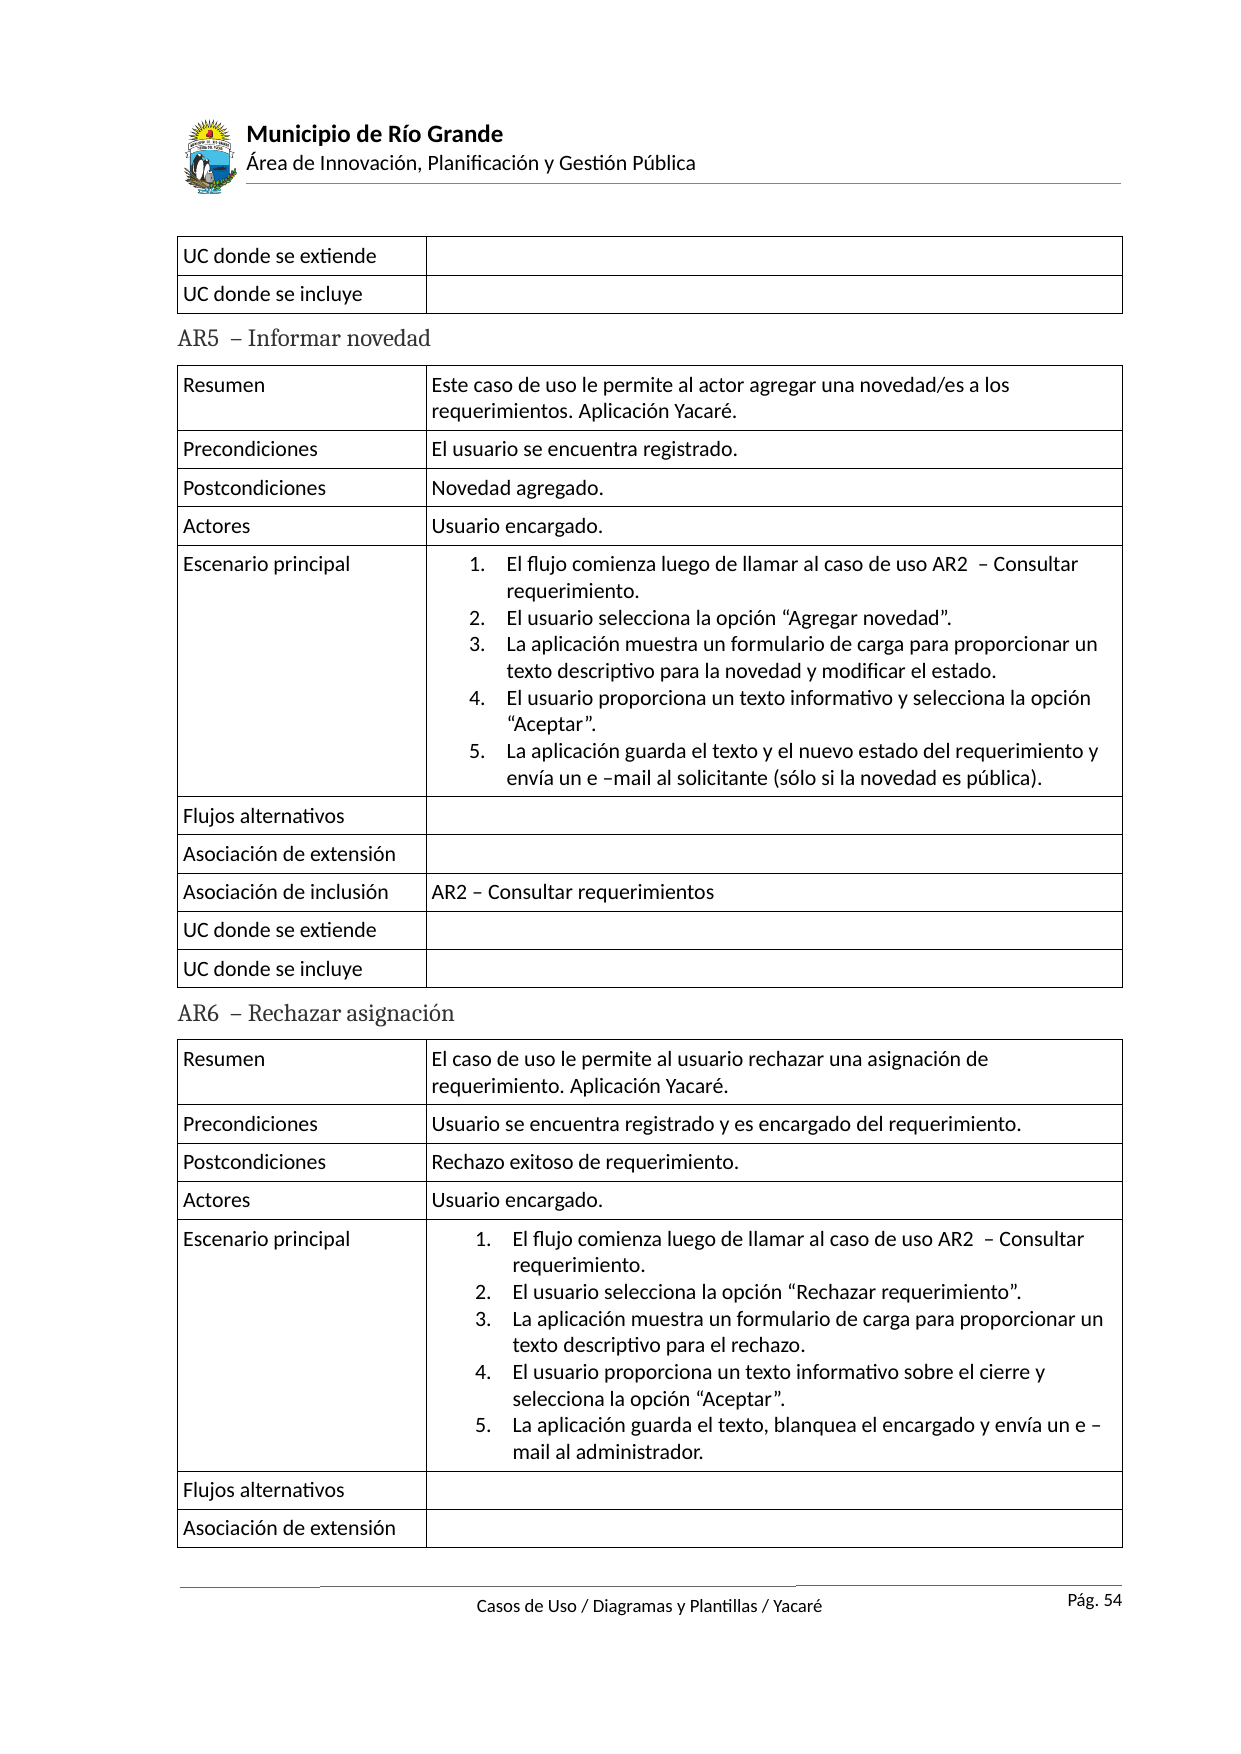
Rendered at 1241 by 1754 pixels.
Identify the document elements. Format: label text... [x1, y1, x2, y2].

table_cell Actores [178, 507, 426, 544]
table_cell UC donde se extiende [178, 237, 426, 274]
table_cell El usuario se encuentra registrado. [427, 431, 1122, 468]
table_cell [427, 912, 1122, 949]
table_cell [427, 797, 1122, 834]
table_cell [427, 835, 1122, 872]
table_cell Flujos alternativos [178, 1472, 426, 1509]
table_cell El flujo comienza luego de llamar al caso de uso AR2 – Consultar requerimiento. El usuario selecciona la opción “Agregar novedad”. La aplicación muestra un formulario de carga para proporcionar un texto descriptivo para la novedad y modificar el estado. El usuario proporciona un texto informativo y selecciona la opción “Aceptar”. La aplicación guarda el texto y el nuevo estado del requerimiento y envía un e –mail al solicitante (sólo si la novedad es pública). [427, 546, 1122, 796]
table_cell Asociación de extensión [178, 1510, 426, 1547]
table_cell Precondiciones [178, 1105, 426, 1142]
table_cell Usuario encargado. [427, 1182, 1122, 1219]
table_cell [427, 950, 1122, 987]
table_cell [427, 276, 1122, 313]
table_cell UC donde se extiende [178, 912, 426, 949]
table_cell El flujo comienza luego de llamar al caso de uso AR2 – Consultar requerimiento. El usuario selecciona la opción “Rechazar requerimiento”. La aplicación muestra un formulario de carga para proporcionar un texto descriptivo para el rechazo. El usuario proporciona un texto informativo sobre el cierre y selecciona la opción “Aceptar”. La aplicación guarda el texto, blanquea el encargado y envía un e –mail al administrador. [427, 1220, 1122, 1471]
table_cell Asociación de inclusión [178, 874, 426, 911]
table_header Resumen [178, 1040, 426, 1104]
table_cell Precondiciones [178, 431, 426, 468]
table_cell Asociación de extensión [178, 835, 426, 872]
table_cell [427, 237, 1122, 274]
table_cell Usuario encargado. [427, 507, 1122, 544]
table_cell Flujos alternativos [178, 797, 426, 834]
table_header El caso de uso le permite al usuario rechazar una asignación de requerimiento. Aplicación Yacaré. [427, 1040, 1122, 1104]
table_header Este caso de uso le permite al actor agregar una novedad/es a los requerimientos. Aplicación Yacaré. [427, 366, 1122, 430]
table_cell Actores [178, 1182, 426, 1219]
table_cell Escenario principal [178, 546, 426, 796]
table_cell Postcondiciones [178, 1144, 426, 1181]
table_cell [427, 1510, 1122, 1547]
table_cell AR2 – Consultar requerimientos [427, 874, 1122, 911]
table_cell Rechazo exitoso de requerimiento. [427, 1144, 1122, 1181]
table_cell [427, 1472, 1122, 1509]
table_header Resumen [178, 366, 426, 430]
subtitle AR5 – Informar novedad [177, 324, 1122, 353]
table_cell Novedad agregado. [427, 469, 1122, 506]
subtitle AR6 – Rechazar asignación [177, 999, 1122, 1028]
table_cell Usuario se encuentra registrado y es encargado del requerimiento. [427, 1105, 1122, 1142]
table_cell Postcondiciones [178, 469, 426, 506]
table_cell Escenario principal [178, 1220, 426, 1471]
table_cell UC donde se incluye [178, 276, 426, 313]
table_cell UC donde se incluye [178, 950, 426, 987]
